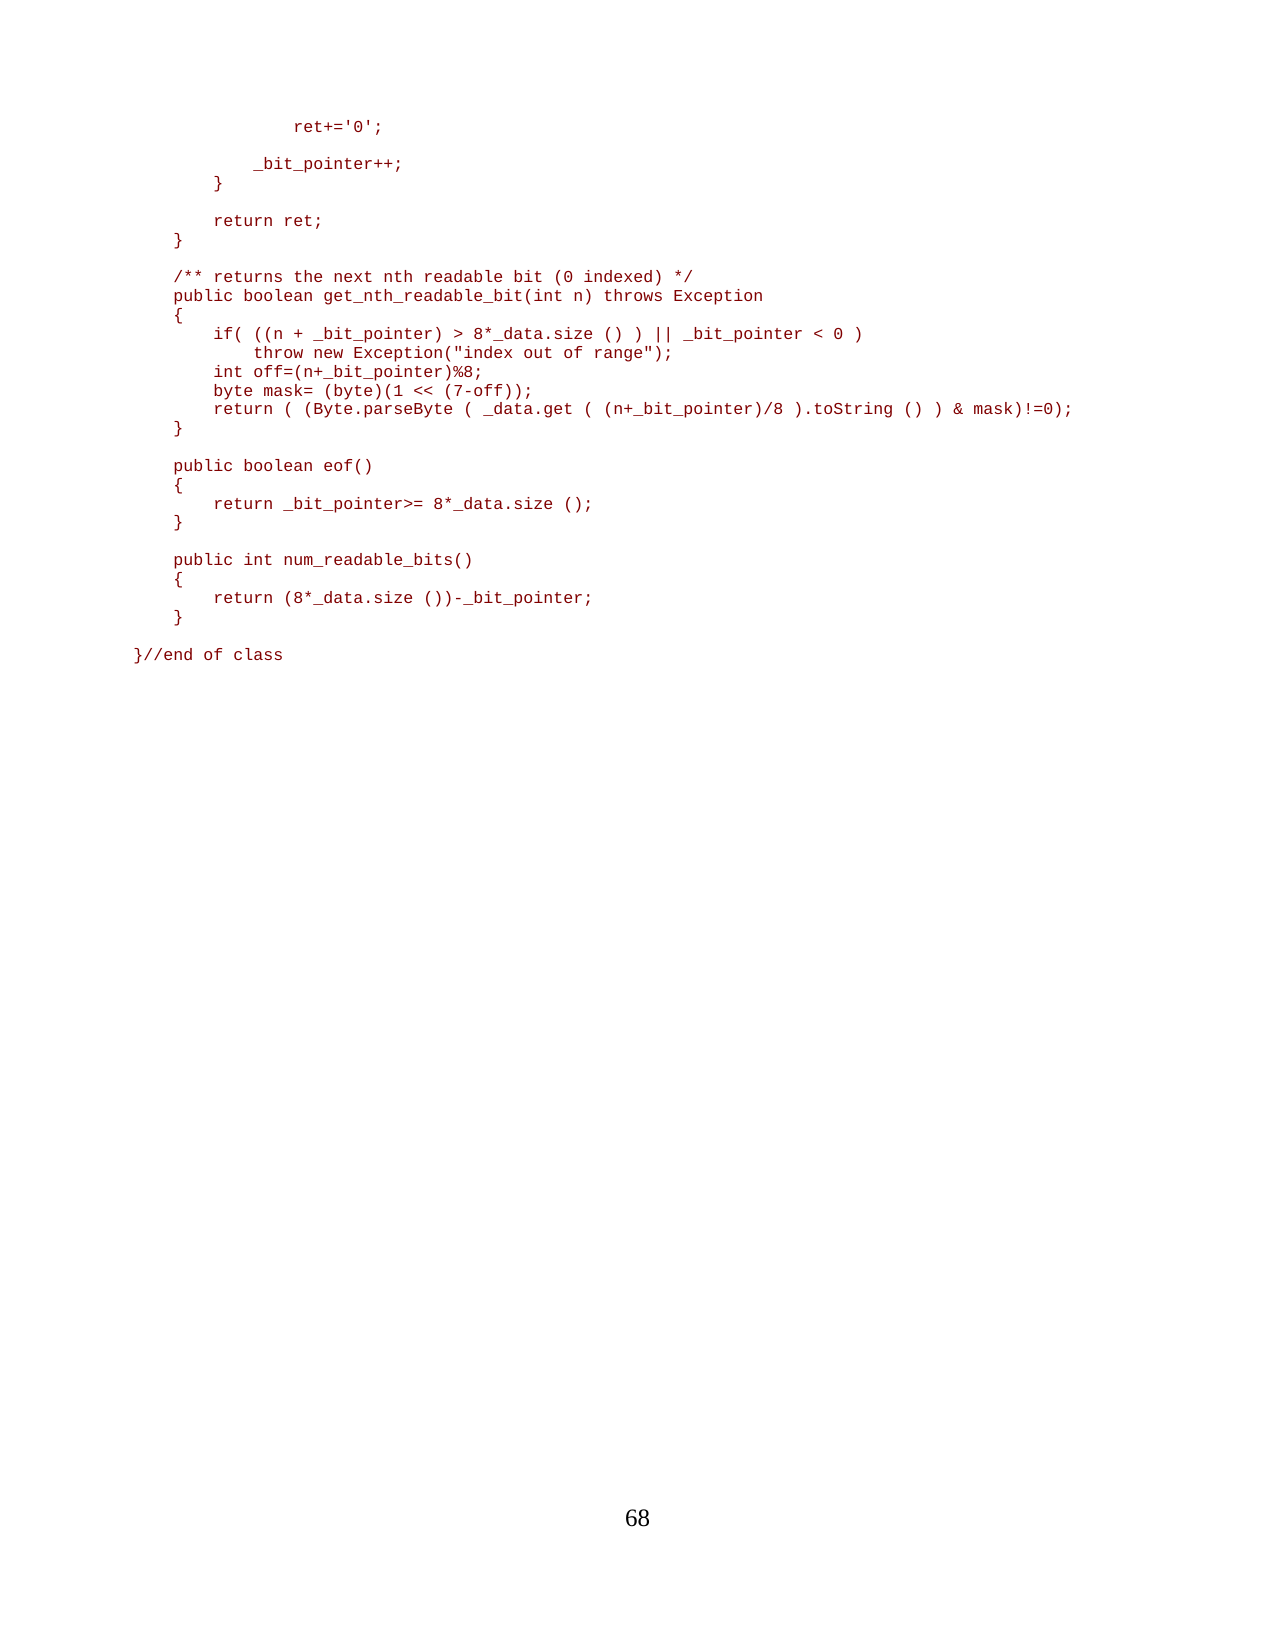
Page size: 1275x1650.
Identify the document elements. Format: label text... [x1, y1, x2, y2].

text { [133, 476, 1157, 495]
text _bit_pointer++; [133, 156, 1157, 175]
text public int num_readable_bits() [133, 552, 1157, 571]
text return ret; [133, 212, 1157, 231]
text byte mask= (byte)(1 << (7-off)); [133, 382, 1157, 401]
text ret+='0'; [133, 118, 1157, 137]
text } [133, 175, 1157, 193]
text public boolean get_nth_readable_bit(int n) throws Exception [133, 288, 1157, 307]
text } [133, 231, 1157, 250]
text /** returns the next nth readable bit (0 indexed) */ [133, 269, 1157, 288]
text throw new Exception("index out of range"); [133, 344, 1157, 363]
text } [133, 420, 1157, 439]
text return _bit_pointer>= 8*_data.size (); [133, 495, 1157, 514]
text int off=(n+_bit_pointer)%8; [133, 363, 1157, 382]
text }//end of class [133, 646, 1157, 665]
text } [133, 514, 1157, 533]
text if( ((n + _bit_pointer) > 8*_data.size () ) || _bit_pointer < 0 ) [133, 326, 1157, 344]
text public boolean eof() [133, 457, 1157, 476]
text } [133, 608, 1157, 627]
text { [133, 571, 1157, 589]
text return (8*_data.size ())-_bit_pointer; [133, 589, 1157, 608]
text { [133, 307, 1157, 326]
text return ( (Byte.parseByte ( _data.get ( (n+_bit_pointer)/8 ).toString () ) & mask)!=0); [133, 401, 1157, 420]
